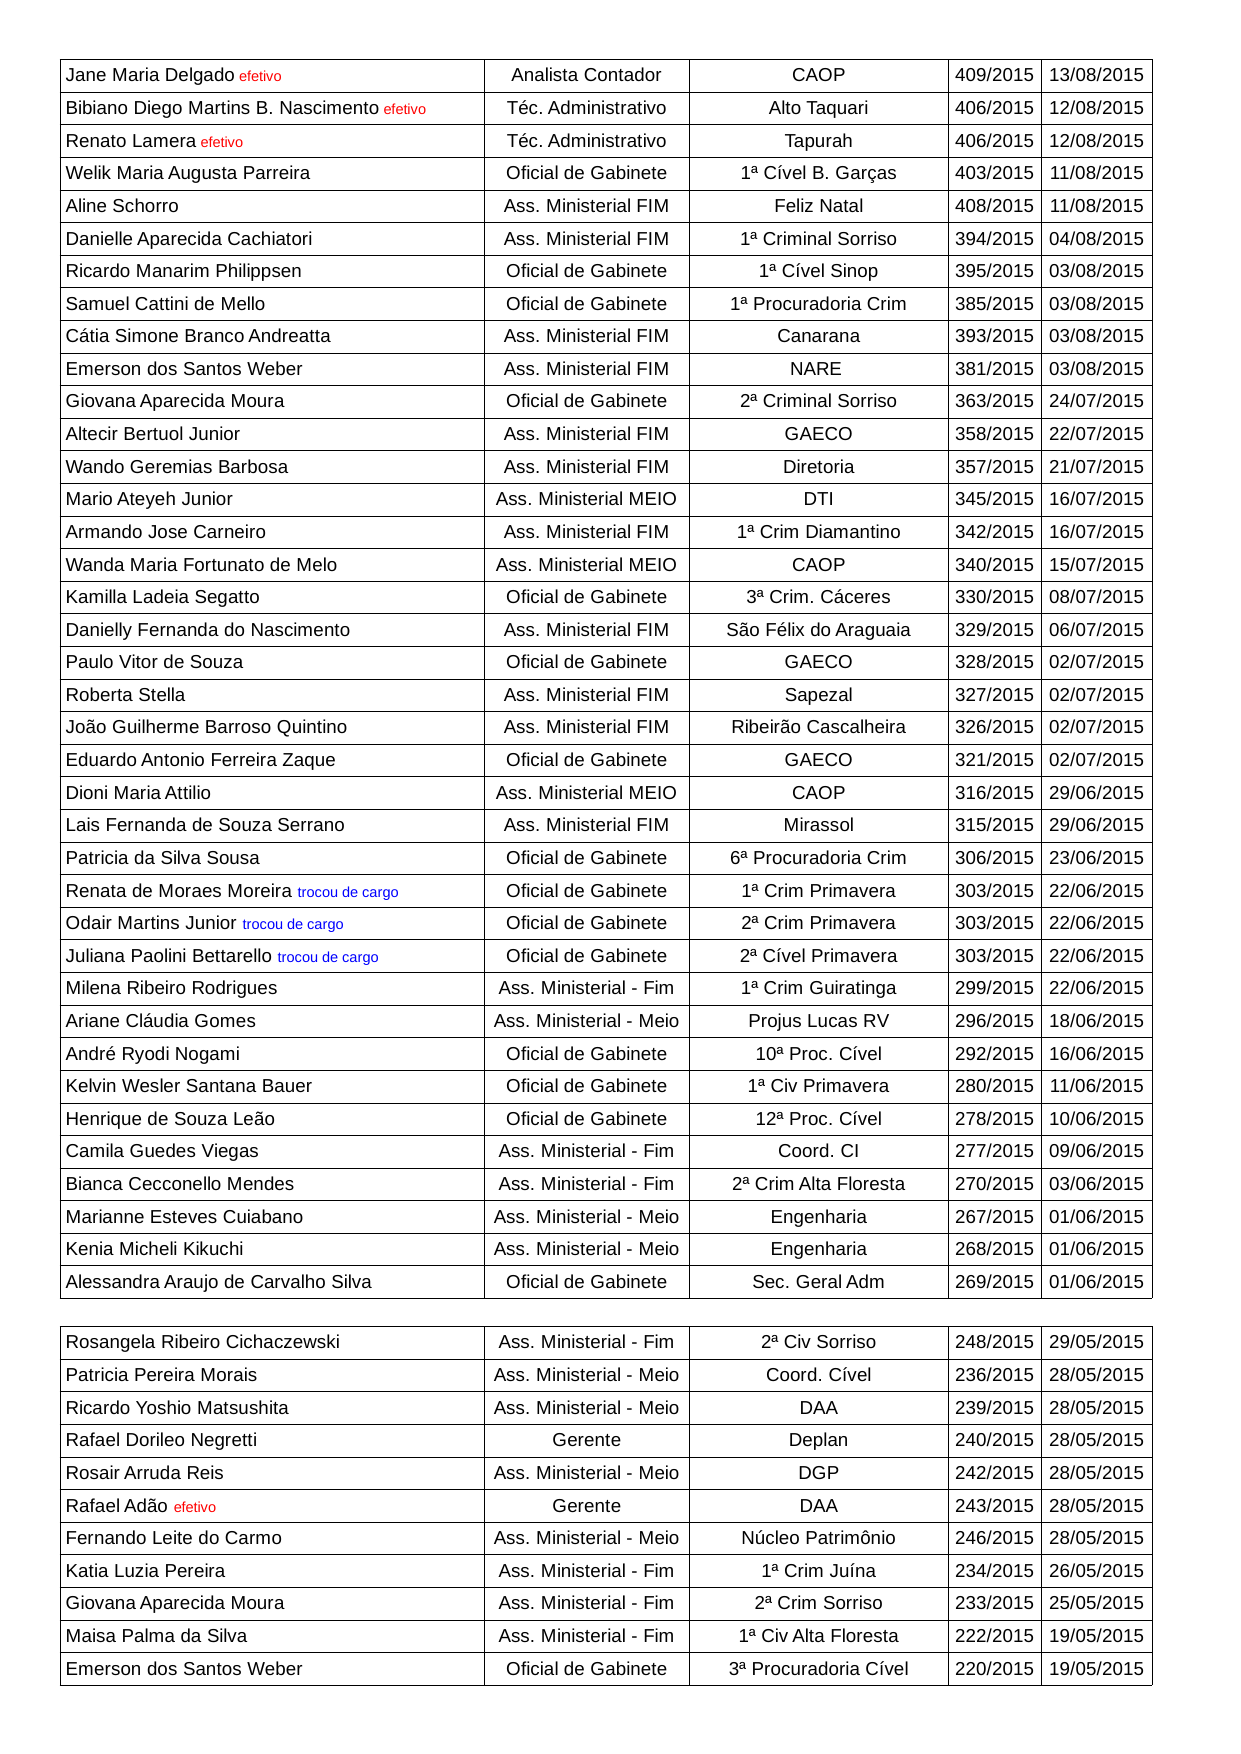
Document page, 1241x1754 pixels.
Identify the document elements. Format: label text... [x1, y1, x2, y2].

table_cell 04/08/2015 [1042, 223, 1152, 255]
table_cell 15/07/2015 [1042, 549, 1152, 581]
table_cell 340/2015 [949, 549, 1041, 581]
table_cell 1ª Crim Juína [690, 1555, 948, 1587]
table_cell 01/06/2015 [1042, 1201, 1152, 1233]
table_cell 06/07/2015 [1042, 614, 1152, 646]
table_cell Armando Jose Carneiro [61, 517, 484, 548]
table_cell 02/07/2015 [1042, 745, 1152, 776]
table_cell Wanda Maria Fortunato de Melo [61, 549, 484, 581]
table_cell Rosair Arruda Reis [61, 1458, 484, 1489]
table_cell 16/07/2015 [1042, 484, 1152, 516]
table_header 29/05/2015 [1042, 1327, 1152, 1359]
table_cell 11/08/2015 [1042, 158, 1152, 189]
table_cell 25/05/2015 [1042, 1588, 1152, 1619]
table_cell 292/2015 [949, 1038, 1041, 1070]
table_cell Gerente [485, 1425, 689, 1457]
table_cell Engenharia [690, 1234, 948, 1265]
table_cell Odair Martins Junior trocou de cargo [61, 908, 484, 939]
table_cell Ariane Cláudia Gomes [61, 1006, 484, 1037]
table_cell 306/2015 [949, 843, 1041, 874]
table_cell Ass. Ministerial FIM [485, 517, 689, 548]
table_cell Kenia Micheli Kikuchi [61, 1234, 484, 1265]
table_header Ass. Ministerial - Fim [485, 1327, 689, 1359]
table_cell Diretoria [690, 451, 948, 483]
table_cell Ass. Ministerial - Meio [485, 1234, 689, 1265]
table_cell Ass. Ministerial FIM [485, 419, 689, 450]
table_cell Ass. Ministerial - Meio [485, 1201, 689, 1233]
table_cell Oficial de Gabinete [485, 158, 689, 189]
table_cell 358/2015 [949, 419, 1041, 450]
table_cell Roberta Stella [61, 680, 484, 711]
table_cell 09/06/2015 [1042, 1136, 1152, 1168]
table_cell 1ª Cível B. Garças [690, 158, 948, 189]
table_cell 16/07/2015 [1042, 517, 1152, 548]
table_cell Ass. Ministerial - Meio [485, 1523, 689, 1554]
table_cell 408/2015 [949, 191, 1041, 222]
table_cell 22/06/2015 [1042, 940, 1152, 972]
table_cell Alto Taquari [690, 93, 948, 124]
table_cell Deplan [690, 1425, 948, 1457]
table_cell Henrique de Souza Leão [61, 1104, 484, 1135]
table_cell 1ª Civ Primavera [690, 1071, 948, 1102]
table_cell 26/05/2015 [1042, 1555, 1152, 1587]
table_header 13/08/2015 [1042, 60, 1152, 92]
table_cell 02/07/2015 [1042, 680, 1152, 711]
table_cell 28/05/2015 [1042, 1360, 1152, 1391]
table_cell 02/07/2015 [1042, 712, 1152, 744]
table_cell André Ryodi Nogami [61, 1038, 484, 1070]
table_cell Fernando Leite do Carmo [61, 1523, 484, 1554]
table_cell Ass. Ministerial - Fim [485, 1555, 689, 1587]
table_cell 29/06/2015 [1042, 777, 1152, 809]
table_cell 280/2015 [949, 1071, 1041, 1102]
table_cell 22/06/2015 [1042, 908, 1152, 939]
table_cell 03/08/2015 [1042, 354, 1152, 385]
table_cell Ass. Ministerial - Meio [485, 1360, 689, 1391]
table_cell 28/05/2015 [1042, 1523, 1152, 1554]
table_cell 277/2015 [949, 1136, 1041, 1168]
table_cell 299/2015 [949, 973, 1041, 1004]
table_cell Oficial de Gabinete [485, 647, 689, 678]
table_cell 21/07/2015 [1042, 451, 1152, 483]
table_cell 1ª Crim Diamantino [690, 517, 948, 548]
table_cell Milena Ribeiro Rodrigues [61, 973, 484, 1004]
table_cell Welik Maria Augusta Parreira [61, 158, 484, 189]
table_cell CAOP [690, 549, 948, 581]
table_cell 3ª Procuradoria Cível [690, 1653, 948, 1685]
table_cell 1ª Procuradoria Crim [690, 288, 948, 320]
table_cell 12ª Proc. Cível [690, 1104, 948, 1135]
table_cell 19/05/2015 [1042, 1653, 1152, 1685]
table_cell Gerente [485, 1490, 689, 1522]
table_cell 303/2015 [949, 908, 1041, 939]
table_cell 222/2015 [949, 1621, 1041, 1652]
table_cell 233/2015 [949, 1588, 1041, 1619]
table_cell Juliana Paolini Bettarello trocou de cargo [61, 940, 484, 972]
table_cell Aline Schorro [61, 191, 484, 222]
table_cell Ass. Ministerial - Fim [485, 973, 689, 1004]
table_cell Ricardo Manarim Philippsen [61, 256, 484, 287]
table_cell 29/06/2015 [1042, 810, 1152, 842]
table_cell Maisa Palma da Silva [61, 1621, 484, 1652]
table_cell 6ª Procuradoria Crim [690, 843, 948, 874]
table_cell GAECO [690, 419, 948, 450]
table_cell 270/2015 [949, 1169, 1041, 1200]
table_cell Sapezal [690, 680, 948, 711]
table_cell 242/2015 [949, 1458, 1041, 1489]
table_cell 22/06/2015 [1042, 973, 1152, 1004]
table_cell 03/06/2015 [1042, 1169, 1152, 1200]
table_cell 02/07/2015 [1042, 647, 1152, 678]
table_cell Projus Lucas RV [690, 1006, 948, 1037]
table_cell Canarana [690, 321, 948, 352]
table_cell 246/2015 [949, 1523, 1041, 1554]
table_cell Ass. Ministerial - Meio [485, 1006, 689, 1037]
table_cell 2ª Criminal Sorriso [690, 386, 948, 418]
table_cell Oficial de Gabinete [485, 875, 689, 907]
table_cell 3ª Crim. Cáceres [690, 582, 948, 613]
table_cell 406/2015 [949, 125, 1041, 157]
table_cell Danielly Fernanda do Nascimento [61, 614, 484, 646]
table_cell 234/2015 [949, 1555, 1041, 1587]
table_cell Tapurah [690, 125, 948, 157]
table_cell 316/2015 [949, 777, 1041, 809]
table_cell Bibiano Diego Martins B. Nascimento efetivo [61, 93, 484, 124]
table_cell Bianca Cecconello Mendes [61, 1169, 484, 1200]
table_cell Téc. Administrativo [485, 125, 689, 157]
table_cell Ass. Ministerial - Fim [485, 1169, 689, 1200]
table_cell Ass. Ministerial MEIO [485, 484, 689, 516]
table_cell Oficial de Gabinete [485, 745, 689, 776]
table_cell 220/2015 [949, 1653, 1041, 1685]
table_cell Núcleo Patrimônio [690, 1523, 948, 1554]
table_cell 10/06/2015 [1042, 1104, 1152, 1135]
table_cell 03/08/2015 [1042, 321, 1152, 352]
table_cell 10ª Proc. Cível [690, 1038, 948, 1070]
table_cell Oficial de Gabinete [485, 1266, 689, 1298]
table_cell 12/08/2015 [1042, 93, 1152, 124]
table_cell Alessandra Araujo de Carvalho Silva [61, 1266, 484, 1298]
table_cell Ass. Ministerial FIM [485, 191, 689, 222]
table_cell 394/2015 [949, 223, 1041, 255]
table_cell 01/06/2015 [1042, 1234, 1152, 1265]
table_cell Téc. Administrativo [485, 93, 689, 124]
table_cell DTI [690, 484, 948, 516]
table_header Rosangela Ribeiro Cichaczewski [61, 1327, 484, 1359]
table_cell Marianne Esteves Cuiabano [61, 1201, 484, 1233]
table_cell 28/05/2015 [1042, 1392, 1152, 1424]
table_cell 315/2015 [949, 810, 1041, 842]
table_cell 357/2015 [949, 451, 1041, 483]
table_cell Katia Luzia Pereira [61, 1555, 484, 1587]
table_cell Ass. Ministerial FIM [485, 680, 689, 711]
table_cell Paulo Vitor de Souza [61, 647, 484, 678]
table_cell Oficial de Gabinete [485, 908, 689, 939]
table_cell Mario Ateyeh Junior [61, 484, 484, 516]
table_cell Ribeirão Cascalheira [690, 712, 948, 744]
table_cell Oficial de Gabinete [485, 1653, 689, 1685]
table_cell 267/2015 [949, 1201, 1041, 1233]
table_cell 385/2015 [949, 288, 1041, 320]
table_cell Ass. Ministerial FIM [485, 354, 689, 385]
table_cell 296/2015 [949, 1006, 1041, 1037]
table_cell Altecir Bertuol Junior [61, 419, 484, 450]
table_cell 16/06/2015 [1042, 1038, 1152, 1070]
table_cell Eduardo Antonio Ferreira Zaque [61, 745, 484, 776]
table_cell 18/06/2015 [1042, 1006, 1152, 1037]
table_cell 12/08/2015 [1042, 125, 1152, 157]
table_cell Ass. Ministerial FIM [485, 712, 689, 744]
table_cell 08/07/2015 [1042, 582, 1152, 613]
table_cell GAECO [690, 647, 948, 678]
table_cell 28/05/2015 [1042, 1490, 1152, 1522]
table_cell 403/2015 [949, 158, 1041, 189]
table_cell Ass. Ministerial - Fim [485, 1136, 689, 1168]
table_cell 345/2015 [949, 484, 1041, 516]
table_cell Wando Geremias Barbosa [61, 451, 484, 483]
table_cell GAECO [690, 745, 948, 776]
table_cell Patricia Pereira Morais [61, 1360, 484, 1391]
table_cell 395/2015 [949, 256, 1041, 287]
table_cell Oficial de Gabinete [485, 843, 689, 874]
table_cell 2ª Crim Primavera [690, 908, 948, 939]
table_cell São Félix do Araguaia [690, 614, 948, 646]
table_cell 11/06/2015 [1042, 1071, 1152, 1102]
table_cell Ricardo Yoshio Matsushita [61, 1392, 484, 1424]
table_cell 28/05/2015 [1042, 1425, 1152, 1457]
table_cell 23/06/2015 [1042, 843, 1152, 874]
table_cell 22/06/2015 [1042, 875, 1152, 907]
table_cell 11/08/2015 [1042, 191, 1152, 222]
table_cell 1ª Crim Guiratinga [690, 973, 948, 1004]
table_cell Sec. Geral Adm [690, 1266, 948, 1298]
table_cell Rafael Adão efetivo [61, 1490, 484, 1522]
table_cell 03/08/2015 [1042, 256, 1152, 287]
table_cell 278/2015 [949, 1104, 1041, 1135]
table_cell Giovana Aparecida Moura [61, 1588, 484, 1619]
table_cell 1ª Civ Alta Floresta [690, 1621, 948, 1652]
table_cell Oficial de Gabinete [485, 1071, 689, 1102]
table_cell Oficial de Gabinete [485, 288, 689, 320]
table_cell 406/2015 [949, 93, 1041, 124]
table_cell Dioni Maria Attilio [61, 777, 484, 809]
table_cell Coord. CI [690, 1136, 948, 1168]
table_cell Ass. Ministerial FIM [485, 321, 689, 352]
table_header Analista Contador [485, 60, 689, 92]
table_cell 363/2015 [949, 386, 1041, 418]
table_header 248/2015 [949, 1327, 1041, 1359]
table_cell Kelvin Wesler Santana Bauer [61, 1071, 484, 1102]
table_cell Samuel Cattini de Mello [61, 288, 484, 320]
table_cell 326/2015 [949, 712, 1041, 744]
table_cell Ass. Ministerial - Meio [485, 1392, 689, 1424]
table_cell 28/05/2015 [1042, 1458, 1152, 1489]
table_cell Ass. Ministerial - Meio [485, 1458, 689, 1489]
table_cell 303/2015 [949, 875, 1041, 907]
table_cell NARE [690, 354, 948, 385]
table_cell Ass. Ministerial FIM [485, 810, 689, 842]
table_cell 269/2015 [949, 1266, 1041, 1298]
table_cell 329/2015 [949, 614, 1041, 646]
table_cell Ass. Ministerial FIM [485, 614, 689, 646]
table_cell 19/05/2015 [1042, 1621, 1152, 1652]
table_cell 303/2015 [949, 940, 1041, 972]
table_cell DAA [690, 1490, 948, 1522]
table_cell 327/2015 [949, 680, 1041, 711]
table_cell 381/2015 [949, 354, 1041, 385]
table_cell 243/2015 [949, 1490, 1041, 1522]
table_cell 240/2015 [949, 1425, 1041, 1457]
table_cell Emerson dos Santos Weber [61, 354, 484, 385]
table_cell Feliz Natal [690, 191, 948, 222]
table_cell 2ª Crim Alta Floresta [690, 1169, 948, 1200]
table_cell Patricia da Silva Sousa [61, 843, 484, 874]
table_cell 24/07/2015 [1042, 386, 1152, 418]
table_cell Oficial de Gabinete [485, 582, 689, 613]
table_cell 342/2015 [949, 517, 1041, 548]
table_cell 1ª Criminal Sorriso [690, 223, 948, 255]
table_cell DGP [690, 1458, 948, 1489]
table_cell Ass. Ministerial MEIO [485, 549, 689, 581]
table_cell 22/07/2015 [1042, 419, 1152, 450]
table_cell Lais Fernanda de Souza Serrano [61, 810, 484, 842]
table_cell Mirassol [690, 810, 948, 842]
table_cell 236/2015 [949, 1360, 1041, 1391]
table_cell Renata de Moraes Moreira trocou de cargo [61, 875, 484, 907]
table_cell Engenharia [690, 1201, 948, 1233]
table_cell 268/2015 [949, 1234, 1041, 1265]
table_cell Oficial de Gabinete [485, 1038, 689, 1070]
table_cell 2ª Cível Primavera [690, 940, 948, 972]
table_cell Oficial de Gabinete [485, 256, 689, 287]
table_cell Ass. Ministerial - Fim [485, 1588, 689, 1619]
table_cell Renato Lamera efetivo [61, 125, 484, 157]
table_cell João Guilherme Barroso Quintino [61, 712, 484, 744]
table_cell Ass. Ministerial FIM [485, 451, 689, 483]
table_cell Kamilla Ladeia Segatto [61, 582, 484, 613]
table_cell 330/2015 [949, 582, 1041, 613]
table_cell Ass. Ministerial - Fim [485, 1621, 689, 1652]
table_cell Oficial de Gabinete [485, 1104, 689, 1135]
table_cell 328/2015 [949, 647, 1041, 678]
table_cell Cátia Simone Branco Andreatta [61, 321, 484, 352]
table_header Jane Maria Delgado efetivo [61, 60, 484, 92]
table_header 409/2015 [949, 60, 1041, 92]
table_cell 01/06/2015 [1042, 1266, 1152, 1298]
table_cell Rafael Dorileo Negretti [61, 1425, 484, 1457]
table_cell Camila Guedes Viegas [61, 1136, 484, 1168]
table_cell DAA [690, 1392, 948, 1424]
table_cell CAOP [690, 777, 948, 809]
table_cell 393/2015 [949, 321, 1041, 352]
table_header 2ª Civ Sorriso [690, 1327, 948, 1359]
table_cell Oficial de Gabinete [485, 940, 689, 972]
table_cell 239/2015 [949, 1392, 1041, 1424]
table_cell Coord. Cível [690, 1360, 948, 1391]
table_cell Giovana Aparecida Moura [61, 386, 484, 418]
table_cell 03/08/2015 [1042, 288, 1152, 320]
table_cell Oficial de Gabinete [485, 386, 689, 418]
table_cell 1ª Cível Sinop [690, 256, 948, 287]
table_cell Ass. Ministerial FIM [485, 223, 689, 255]
table_cell 2ª Crim Sorriso [690, 1588, 948, 1619]
table_cell Ass. Ministerial MEIO [485, 777, 689, 809]
table_cell 321/2015 [949, 745, 1041, 776]
table_cell Danielle Aparecida Cachiatori [61, 223, 484, 255]
table_header CAOP [690, 60, 948, 92]
table_cell Emerson dos Santos Weber [61, 1653, 484, 1685]
table_cell 1ª Crim Primavera [690, 875, 948, 907]
